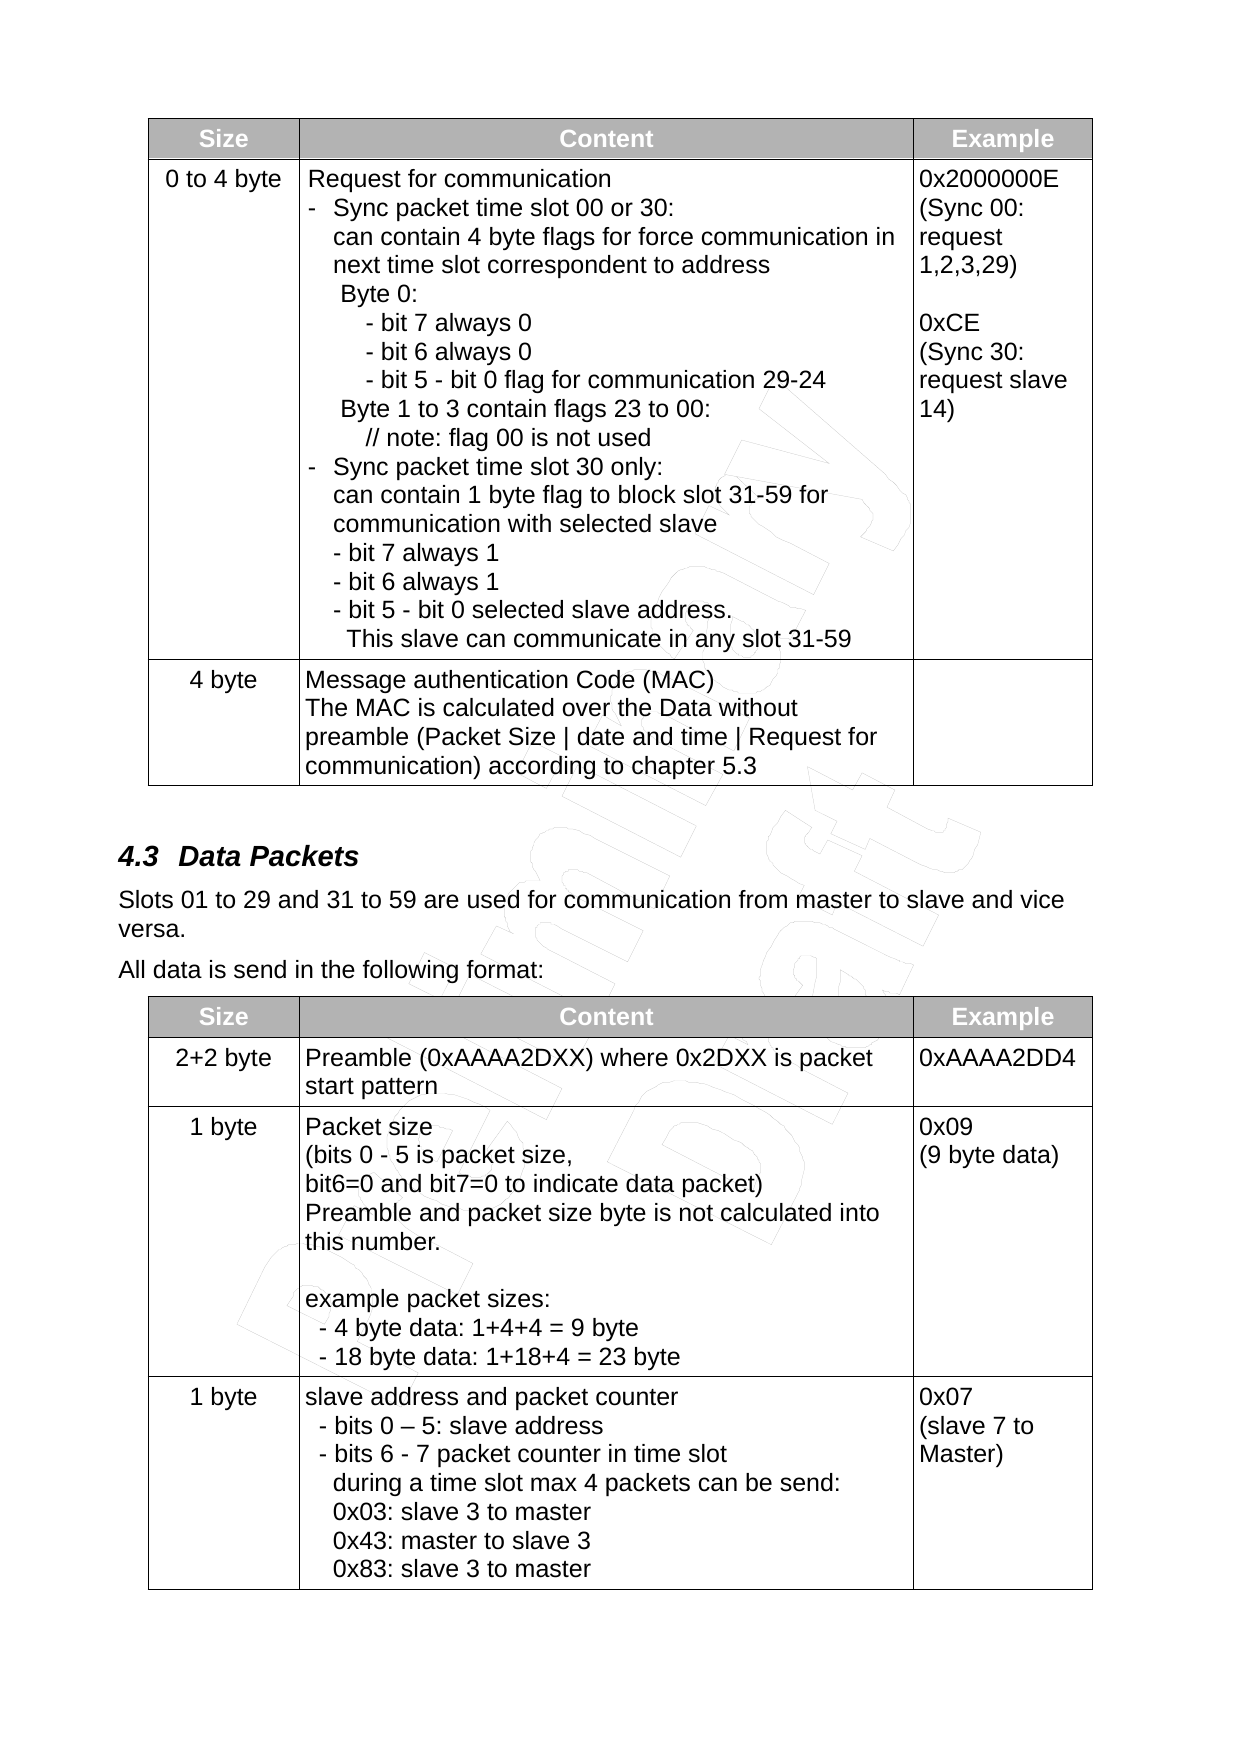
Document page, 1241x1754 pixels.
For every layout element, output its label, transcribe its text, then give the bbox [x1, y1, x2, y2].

subtitle Data Packets [118, 839, 1122, 873]
table_cell 1 byte [149, 1107, 299, 1376]
table_header Example [914, 997, 1092, 1037]
table_header Size [149, 119, 299, 158]
table_cell 2+2 byte [149, 1038, 299, 1106]
table_cell 0x09 (9 byte data) [914, 1107, 1092, 1376]
text Slots 01 to 29 and 31 to 59 are used for communication from master to slave and vice versa. [118, 885, 1122, 943]
table_cell 0x07 (slave 7 to Master) [914, 1377, 1092, 1589]
table_header Content [300, 119, 913, 158]
table_cell 0x2000000E (Sync 00: request 1,2,3,29) 0xCE (Sync 30: request slave 14) [914, 160, 1092, 659]
table_cell slave address and packet counter - bits 0 – 5: slave address - bits 6 - 7 packet counter in time slot during a time slot max 4 packets can be send: 0x03: slave 3 to master 0x43: master to slave 3 0x83: slave 3 to master [300, 1377, 913, 1589]
table_header Content [300, 997, 913, 1037]
table_cell Preamble (0xAAAA2DXX) where 0x2DXX is packet start pattern [300, 1038, 913, 1106]
table_cell Packet size (bits 0 - 5 is packet size, bit6=0 and bit7=0 to indicate data packet) Preamble and packet size byte is not calculated into this number. example packet sizes: - 4 byte data: 1+4+4 = 9 byte - 18 byte data: 1+18+4 = 23 byte [300, 1107, 913, 1376]
table_header Size [149, 997, 299, 1037]
text All data is send in the following format: [118, 955, 1122, 984]
table_header Example [914, 119, 1092, 158]
table_cell Request for communication - Sync packet time slot 00 or 30: can contain 4 byte flags for force communication in next time slot correspondent to address Byte 0: - bit 7 always 0 - bit 6 always 0 - bit 5 - bit 0 flag for communication 29-24 Byte 1 to 3 contain flags 23 to 00: // note: flag 00 is not used - Sync packet time slot 30 only: can contain 1 byte flag to block slot 31-59 for communication with selected slave - bit 7 always 1 - bit 6 always 1 - bit 5 - bit 0 selected slave address. This slave can communicate in any slot 31-59 [300, 160, 913, 659]
table_cell 4 byte [149, 660, 299, 785]
table_cell 1 byte [149, 1377, 299, 1589]
table_cell 0xAAAA2DD4 [914, 1038, 1092, 1106]
table_cell 0 to 4 byte [149, 160, 299, 659]
table_cell [914, 660, 1092, 785]
table_cell Message authentication Code (MAC) The MAC is calculated over the Data without preamble (Packet Size | date and time | Request for communication) according to chapter 5.3 [300, 660, 913, 785]
